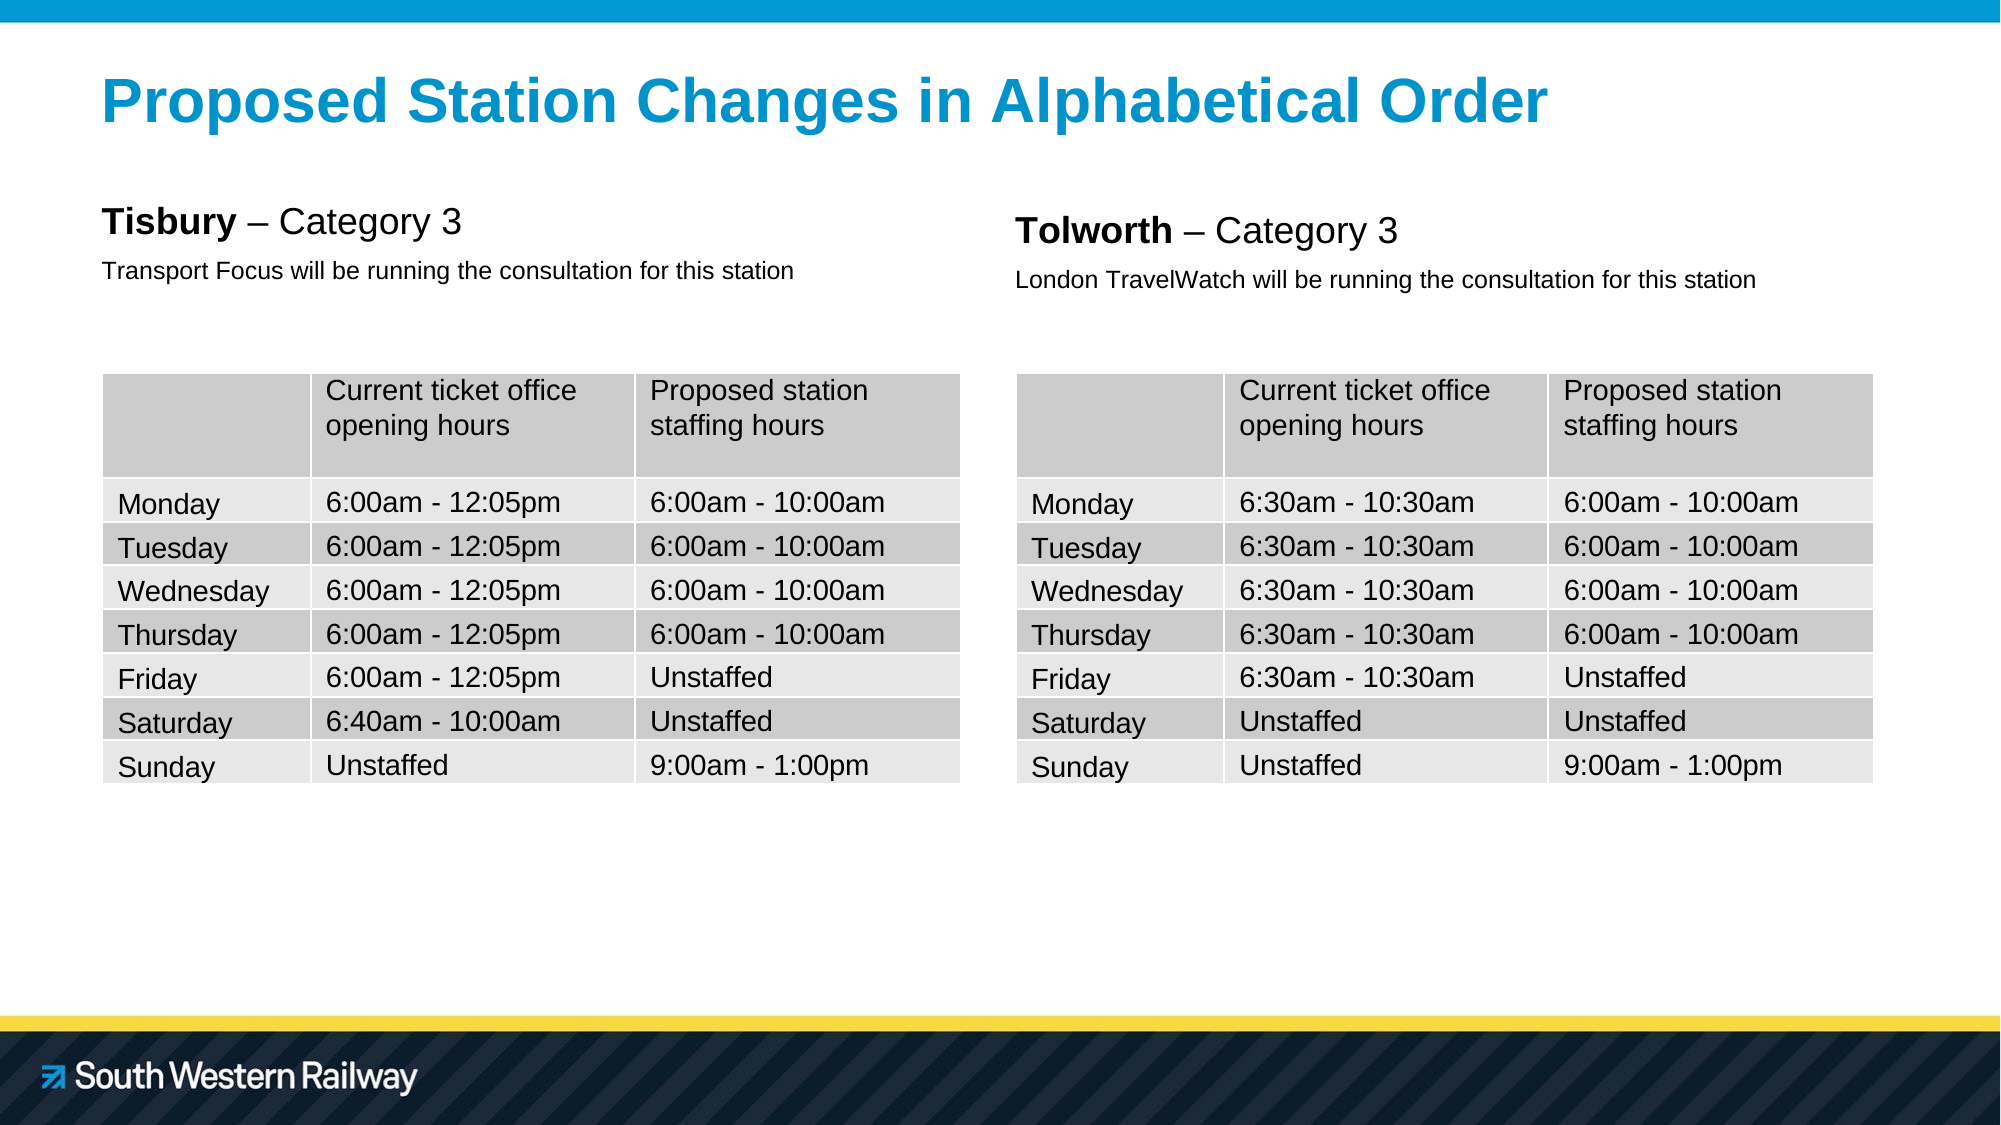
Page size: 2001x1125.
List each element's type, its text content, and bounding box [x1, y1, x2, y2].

table_cell 6:30am - 10:30am [1225, 566, 1547, 608]
table_cell 6:30am - 10:30am [1225, 654, 1547, 696]
table_header Proposed station staffing hours [1549, 374, 1873, 477]
table_cell Monday [1017, 479, 1223, 521]
table_cell Wednesday [1017, 566, 1223, 608]
table_cell 6:00am - 10:00am [1549, 566, 1873, 608]
table_cell 6:00am - 10:00am [636, 566, 960, 608]
table_header [103, 374, 310, 477]
table_cell Monday [103, 479, 310, 521]
table_header Current ticket office opening hours [1225, 374, 1547, 477]
table_cell Unstaffed [1549, 654, 1873, 696]
table_cell 6:00am - 12:05pm [312, 566, 634, 608]
table_header Current ticket office opening hours [312, 374, 634, 477]
table_cell 6:00am - 10:00am [1549, 523, 1873, 564]
table_cell Thursday [1017, 610, 1223, 652]
table_cell Friday [1017, 654, 1223, 696]
table_cell 6:00am - 10:00am [636, 523, 960, 564]
table_cell 6:00am - 12:05pm [312, 523, 634, 564]
table_cell 6:30am - 10:30am [1225, 479, 1547, 521]
table_cell 6:30am - 10:30am [1225, 523, 1547, 564]
table_cell 6:00am - 10:00am [1549, 610, 1873, 652]
table_cell Tuesday [1017, 523, 1223, 564]
table_cell 6:00am - 10:00am [1549, 479, 1873, 521]
table_cell 6:00am - 12:05pm [312, 610, 634, 652]
table_header Proposed station staffing hours [636, 374, 960, 477]
table_cell Unstaffed [636, 698, 960, 739]
table_cell Unstaffed [1549, 698, 1873, 739]
table_cell Tuesday [103, 523, 310, 564]
table_cell 9:00am - 1:00pm [1549, 741, 1873, 783]
table_cell Saturday [103, 698, 310, 739]
table_cell Thursday [103, 610, 310, 652]
table_header [1017, 374, 1223, 477]
table_cell 6:00am - 10:00am [636, 479, 960, 521]
table_cell 6:40am - 10:00am [312, 698, 634, 739]
table_cell Unstaffed [636, 654, 960, 696]
table_cell Sunday [103, 741, 310, 783]
table_cell 9:00am - 1:00pm [636, 741, 960, 783]
table_cell Unstaffed [312, 741, 634, 783]
table_cell Unstaffed [1225, 741, 1547, 783]
table_cell 6:00am - 12:05pm [312, 479, 634, 521]
table_cell Friday [103, 654, 310, 696]
table_cell 6:00am - 10:00am [636, 610, 960, 652]
table_cell 6:30am - 10:30am [1225, 610, 1547, 652]
table_cell Unstaffed [1225, 698, 1547, 739]
table_cell Wednesday [103, 566, 310, 608]
table_cell 6:00am - 12:05pm [312, 654, 634, 696]
table_cell Saturday [1017, 698, 1223, 739]
table_cell Sunday [1017, 741, 1223, 783]
